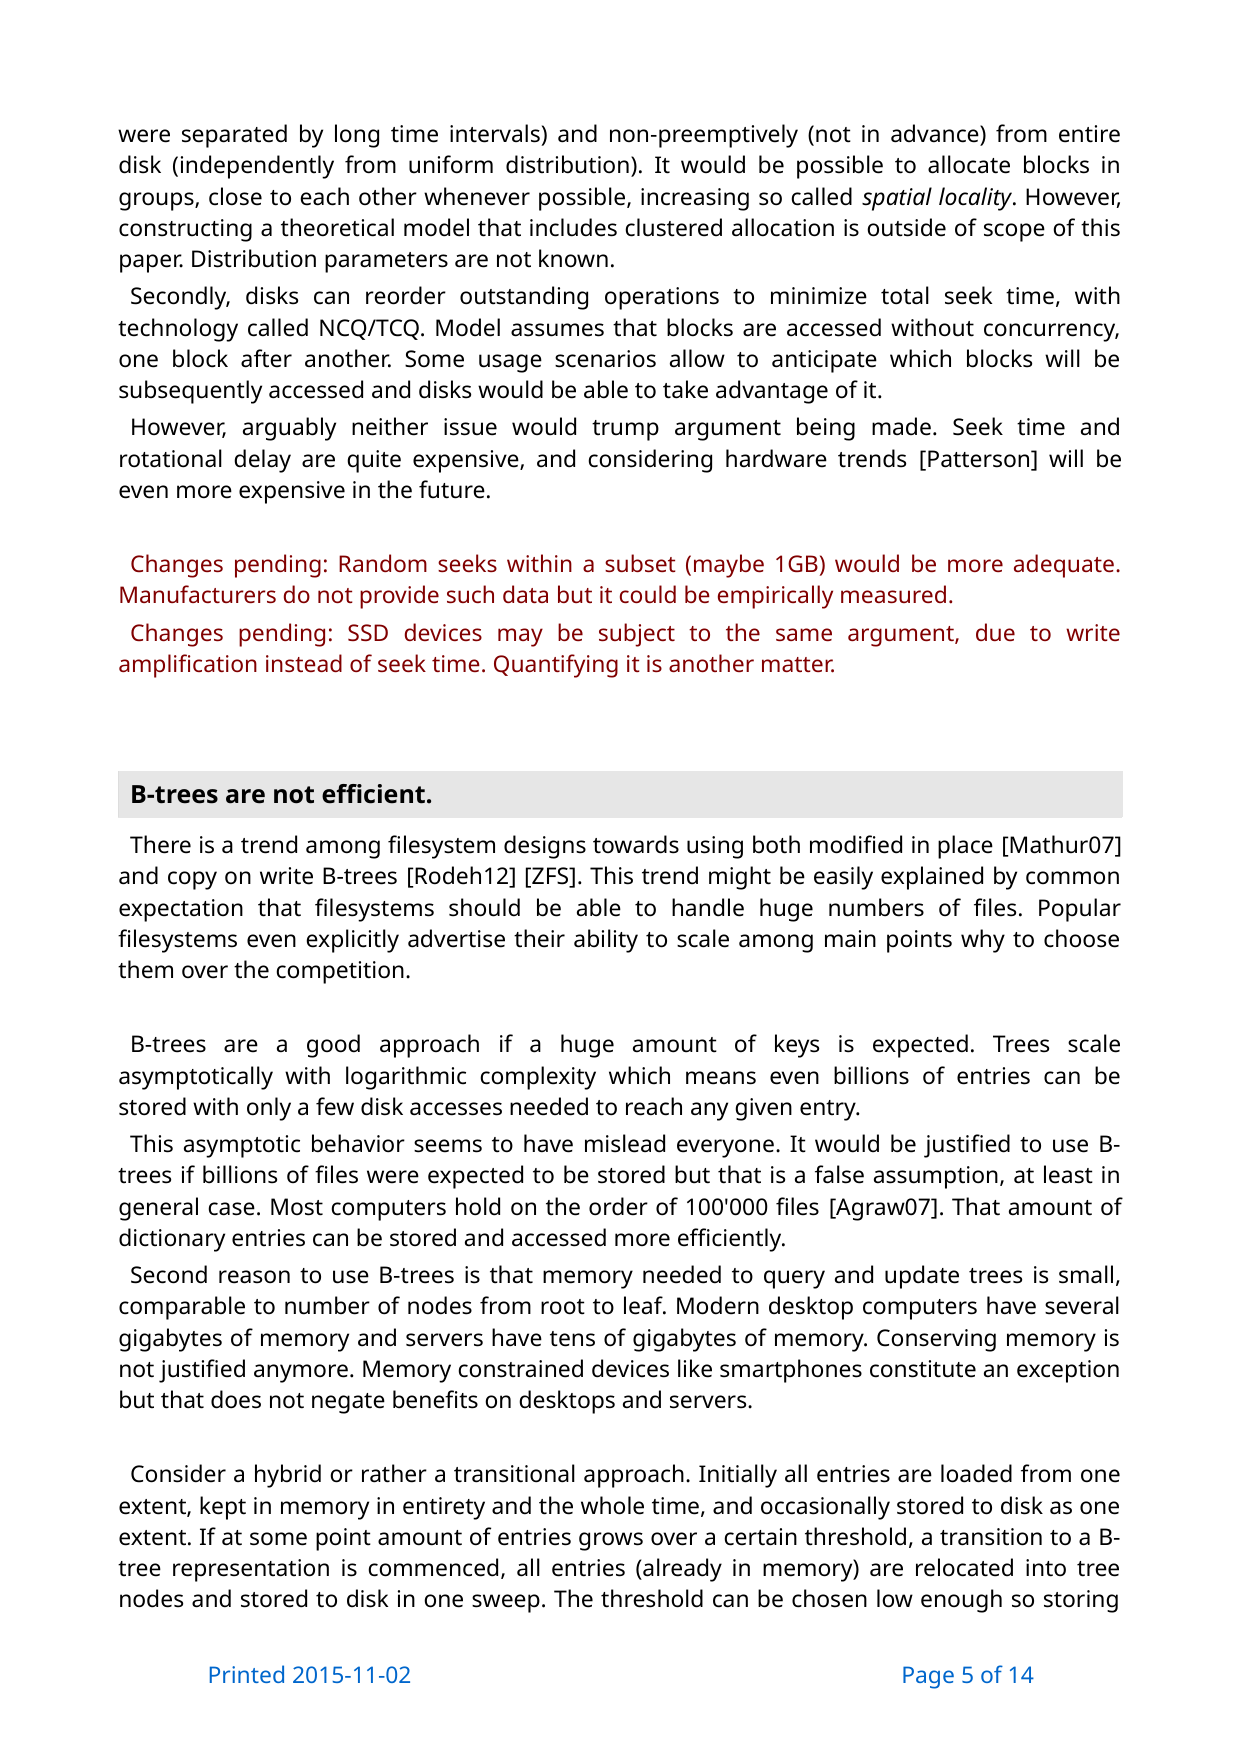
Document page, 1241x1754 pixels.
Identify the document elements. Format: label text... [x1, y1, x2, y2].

text were separated by long time intervals) and non-preemptively (not in advance) from entire disk (independently from uniform distribution). It would be possible to allocate blocks in groups, close to each other whenever possible, increasing so called spatial locality. However, constructing a theoretical model that includes clustered allocation is outside of scope of this paper. Distribution parameters are not known. [118, 118, 1122, 274]
text Consider a hybrid or rather a transitional approach. Initially all entries are loaded from one extent, kept in memory in entirety and the whole time, and occasionally stored to disk as one extent. If at some point amount of entries grows over a certain threshold, a transition to a B-tree representation is commenced, all entries (already in memory) are relocated into tree nodes and stored to disk in one sweep. The threshold can be chosen low enough so storing [118, 1458, 1122, 1615]
text There is a trend among filesystem designs towards using both modified in place [Mathur07] and copy on write B-trees [Rodeh12] [ZFS]. This trend might be easily explained by common expectation that filesystems should be able to handle huge numbers of files. Popular filesystems even explicitly advertise their ability to scale among main points why to choose them over the competition. [118, 829, 1122, 985]
text However, arguably neither issue would trump argument being made. Seek time and rotational delay are quite expensive, and considering hardware trends [Patterson] will be even more expensive in the future. [118, 411, 1122, 505]
text This asymptotic behavior seems to have mislead everyone. It would be justified to use B-trees if billions of files were expected to be stored but that is a false assumption, at least in general case. Most computers hold on the order of 100'000 files [Agraw07]. That amount of dictionary entries can be stored and accessed more efficiently. [118, 1128, 1122, 1253]
text Changes pending: SSD devices may be subject to the same argument, due to write amplification instead of seek time. Quantifying it is another matter. [118, 617, 1122, 679]
text B-trees are a good approach if a huge amount of keys is expected. Trees scale asymptotically with logarithmic complexity which means even billions of entries can be stored with only a few disk accesses needed to reach any given entry. [118, 1028, 1122, 1122]
text Second reason to use B-trees is that memory needed to query and update trees is small, comparable to number of nodes from root to leaf. Modern desktop computers have several gigabytes of memory and servers have tens of gigabytes of memory. Conserving memory is not justified anymore. Memory constrained devices like smartphones constitute an exception but that does not negate benefits on desktops and servers. [118, 1259, 1122, 1415]
text Changes pending: Random seeks within a subset (maybe 1GB) would be more adequate. Manufacturers do not provide such data but it could be empirically measured. [118, 548, 1122, 611]
subtitle B-trees are not efficient. [119, 772, 1122, 817]
text Secondly, disks can reorder outstanding operations to minimize total seek time, with technology called NCQ/TCQ. Model assumes that blocks are accessed without concurrency, one block after another. Some usage scenarios allow to anticipate which blocks will be subsequently accessed and disks would be able to take advantage of it. [118, 280, 1122, 405]
